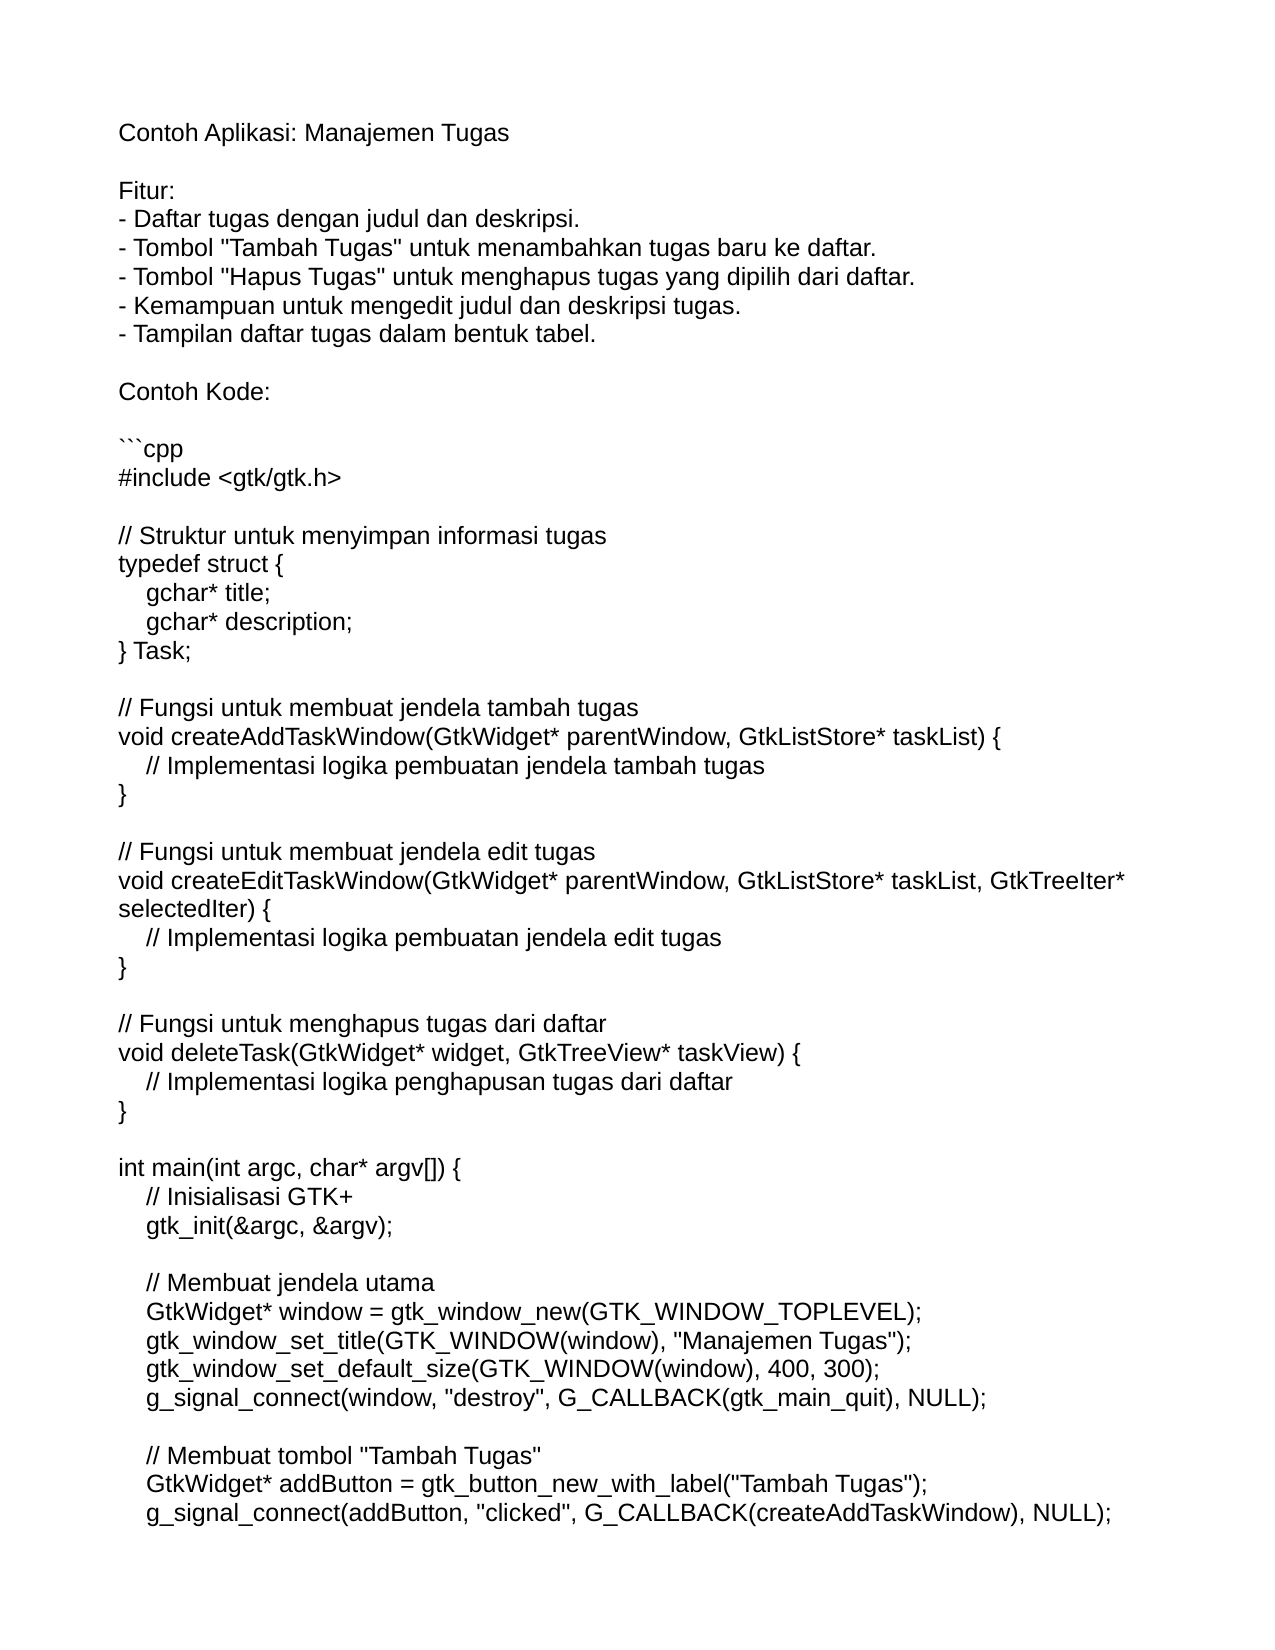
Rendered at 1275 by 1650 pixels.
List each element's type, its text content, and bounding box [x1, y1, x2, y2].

text // Implementasi logika penghapusan tugas dari daftar [118, 1067, 1157, 1096]
text // Fungsi untuk membuat jendela edit tugas [118, 837, 1157, 866]
text - Daftar tugas dengan judul dan deskripsi. [118, 204, 1157, 233]
text // Fungsi untuk membuat jendela tambah tugas [118, 693, 1157, 722]
text gchar* title; [118, 578, 1157, 607]
text // Membuat tombol "Tambah Tugas" [118, 1441, 1157, 1469]
text void deleteTask(GtkWidget* widget, GtkTreeView* taskView) { [118, 1038, 1157, 1067]
text typedef struct { [118, 549, 1157, 578]
text Fitur: [118, 176, 1157, 204]
text - Tampilan daftar tugas dalam bentuk tabel. [118, 319, 1157, 348]
text int main(int argc, char* argv[]) { [118, 1153, 1157, 1182]
text } Task; [118, 636, 1157, 664]
text // Implementasi logika pembuatan jendela tambah tugas [118, 751, 1157, 779]
text gtk_init(&argc, &argv); [118, 1211, 1157, 1239]
text // Implementasi logika pembuatan jendela edit tugas [118, 923, 1157, 952]
text - Tombol "Tambah Tugas" untuk menambahkan tugas baru ke daftar. [118, 233, 1157, 262]
text g_signal_connect(addButton, "clicked", G_CALLBACK(createAddTaskWindow), NULL); [118, 1498, 1157, 1527]
text gchar* description; [118, 607, 1157, 636]
text } [118, 952, 1157, 981]
text #include <gtk/gtk.h> [118, 463, 1157, 492]
text gtk_window_set_default_size(GTK_WINDOW(window), 400, 300); [118, 1354, 1157, 1383]
text - Tombol "Hapus Tugas" untuk menghapus tugas yang dipilih dari daftar. [118, 262, 1157, 291]
text } [118, 1096, 1157, 1124]
text GtkWidget* addButton = gtk_button_new_with_label("Tambah Tugas"); [118, 1469, 1157, 1498]
text Contoh Aplikasi: Manajemen Tugas [118, 118, 1157, 147]
text // Struktur untuk menyimpan informasi tugas [118, 521, 1157, 549]
text void createAddTaskWindow(GtkWidget* parentWindow, GtkListStore* taskList) { [118, 722, 1157, 751]
text void createEditTaskWindow(GtkWidget* parentWindow, GtkListStore* taskList, GtkTreeIter* selectedIter) { [118, 866, 1157, 923]
text // Fungsi untuk menghapus tugas dari daftar [118, 1009, 1157, 1038]
text g_signal_connect(window, "destroy", G_CALLBACK(gtk_main_quit), NULL); [118, 1383, 1157, 1412]
text // Membuat jendela utama [118, 1268, 1157, 1297]
text - Kemampuan untuk mengedit judul dan deskripsi tugas. [118, 291, 1157, 319]
text } [118, 779, 1157, 808]
text // Inisialisasi GTK+ [118, 1182, 1157, 1211]
text gtk_window_set_title(GTK_WINDOW(window), "Manajemen Tugas"); [118, 1326, 1157, 1354]
text GtkWidget* window = gtk_window_new(GTK_WINDOW_TOPLEVEL); [118, 1297, 1157, 1326]
text ```cpp [118, 434, 1157, 463]
text Contoh Kode: [118, 377, 1157, 406]
